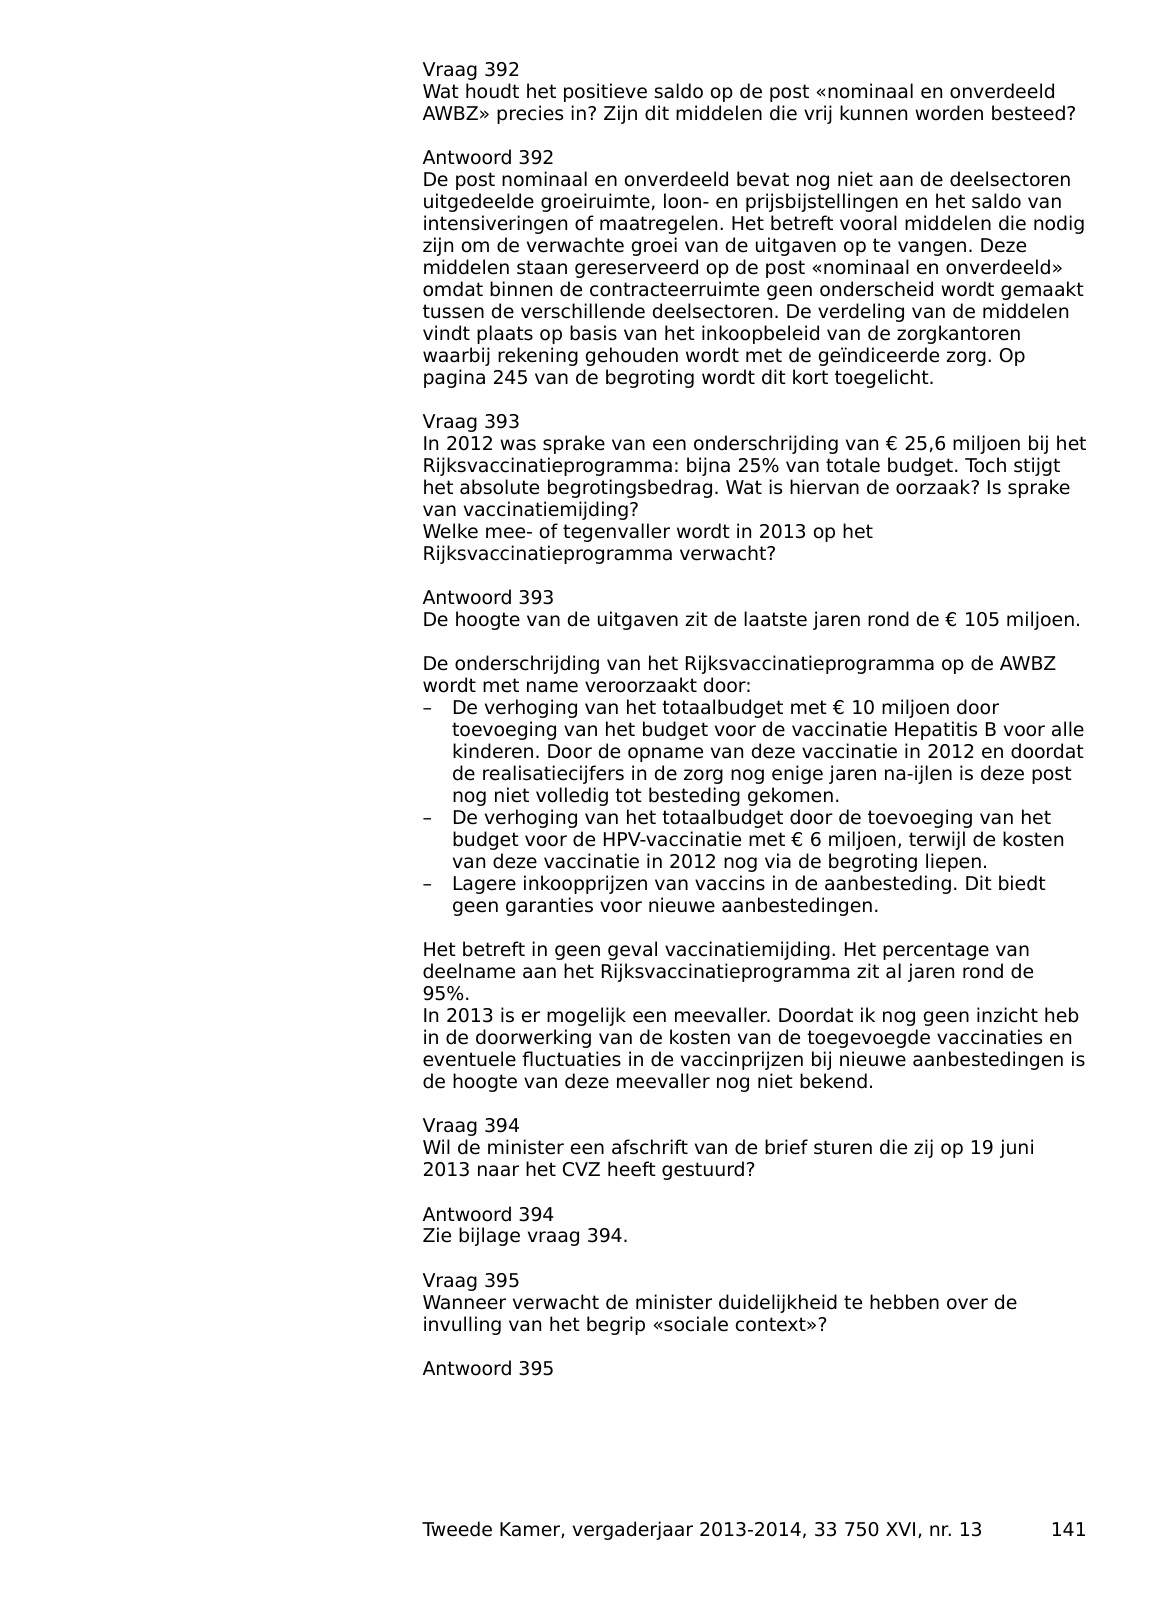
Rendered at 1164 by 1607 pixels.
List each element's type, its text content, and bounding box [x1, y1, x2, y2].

text Het betreft in geen geval vaccinatiemijding. Het percentage van deelname aan het Rijksvaccinatieprogramma zit al jaren rond de 95%. [422, 939, 1087, 1005]
text – De verhoging van het totaalbudget met € 10 miljoen door toevoeging van het budget voor de vaccinatie Hepatitis B voor alle kinderen. Door de opname van deze vaccinatie in 2012 en doordat de realisatiecijfers in de zorg nog enige jaren na-ijlen is deze post nog niet volledig tot besteding gekomen. [422, 697, 1087, 807]
text In 2013 is er mogelijk een meevaller. Doordat ik nog geen inzicht heb in de doorwerking van de kosten van de toegevoegde vaccinaties en eventuele fluctuaties in de vaccinprijzen bij nieuwe aanbestedingen is de hoogte van deze meevaller nog niet bekend. [422, 1005, 1087, 1093]
text De hoogte van de uitgaven zit de laatste jaren rond de € 105 miljoen. [422, 609, 1087, 631]
text Antwoord 392 [422, 147, 1087, 169]
text Vraag 394 [422, 1115, 1087, 1137]
text – De verhoging van het totaalbudget door de toevoeging van het budget voor de HPV-vaccinatie met € 6 miljoen, terwijl de kosten van deze vaccinatie in 2012 nog via de begroting liepen. [422, 807, 1087, 873]
text – Lagere inkoopprijzen van vaccins in de aanbesteding. Dit biedt geen garanties voor nieuwe aanbestedingen. [422, 873, 1087, 917]
text De post nominaal en onverdeeld bevat nog niet aan de deelsectoren uitgedeelde groeiruimte, loon- en prijsbijstellingen en het saldo van intensiveringen of maatregelen. Het betreft vooral middelen die nodig zijn om de verwachte groei van de uitgaven op te vangen. Deze middelen staan gereserveerd op de post «nominaal en onverdeeld» omdat binnen de contracteerruimte geen onderscheid wordt gemaakt tussen de verschillende deelsectoren. De verdeling van de middelen vindt plaats op basis van het inkoopbeleid van de zorgkantoren waarbij rekening gehouden wordt met de geïndiceerde zorg. Op pagina 245 van de begroting wordt dit kort toegelicht. [422, 169, 1087, 389]
text Wanneer verwacht de minister duidelijkheid te hebben over de invulling van het begrip «sociale context»? [422, 1292, 1087, 1336]
text Welke mee- of tegenvaller wordt in 2013 op het Rijksvaccinatieprogramma verwacht? [422, 521, 1087, 565]
text Antwoord 394 [422, 1203, 1087, 1225]
text Antwoord 395 [422, 1358, 1087, 1380]
text De onderschrijding van het Rijksvaccinatieprogramma op de AWBZ wordt met name veroorzaakt door: [422, 653, 1087, 697]
text Vraag 392 [422, 59, 1087, 81]
text Antwoord 393 [422, 587, 1087, 609]
text Vraag 393 [422, 411, 1087, 433]
text In 2012 was sprake van een onderschrijding van € 25,6 miljoen bij het Rijksvaccinatieprogramma: bijna 25% van totale budget. Toch stijgt het absolute begrotingsbedrag. Wat is hiervan de oorzaak? Is sprake van vaccinatiemijding? [422, 433, 1087, 521]
text Wat houdt het positieve saldo op de post «nominaal en onverdeeld AWBZ» precies in? Zijn dit middelen die vrij kunnen worden besteed? [422, 81, 1087, 125]
text Wil de minister een afschrift van de brief sturen die zij op 19 juni 2013 naar het CVZ heeft gestuurd? [422, 1137, 1087, 1181]
text Zie bijlage vraag 394. [422, 1225, 1087, 1247]
text Vraag 395 [422, 1269, 1087, 1292]
